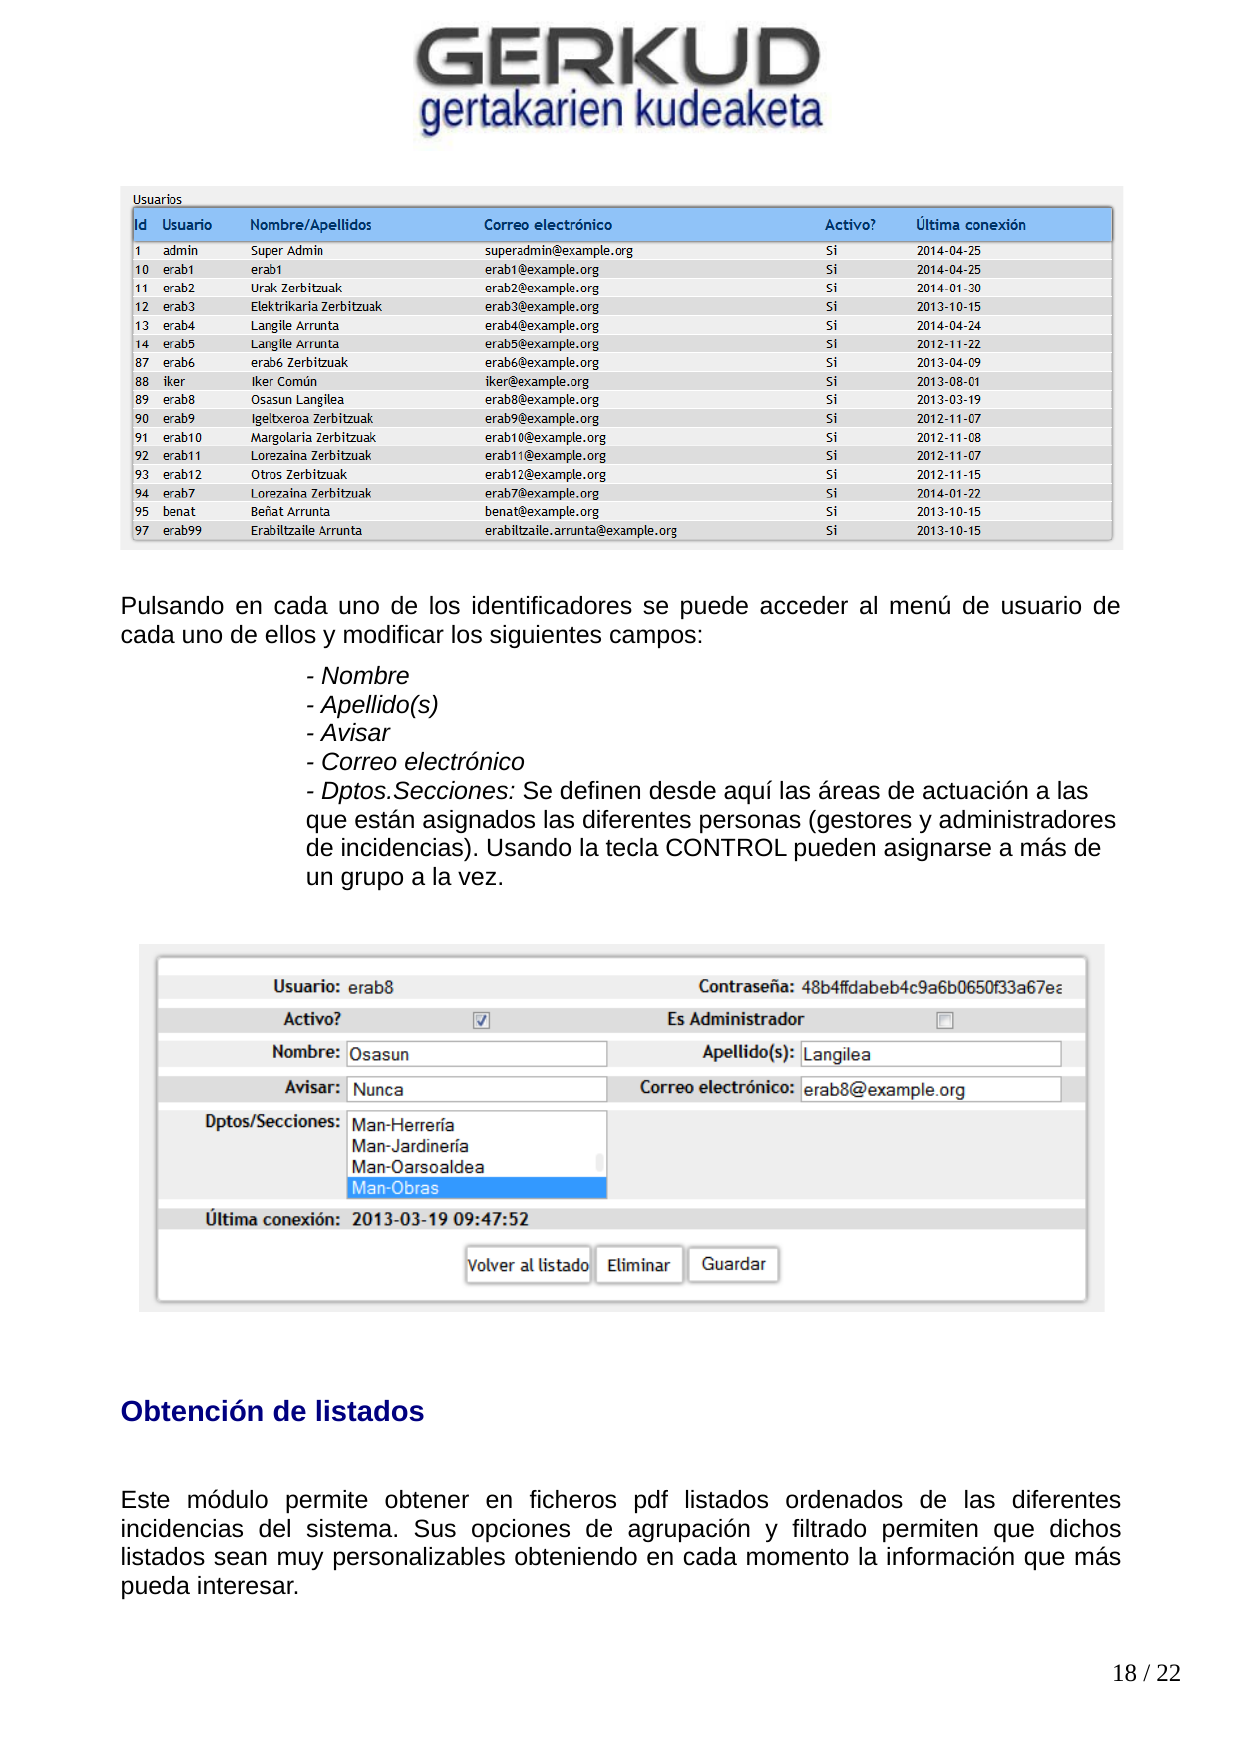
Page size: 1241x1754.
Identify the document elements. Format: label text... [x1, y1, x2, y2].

text Este módulo permite obtener en ficheros pdf listados ordenados de las diferentes incidencias del sistema. Sus opciones de agrupación y filtrado permiten que dichos listados sean muy personalizables obteniendo en cada momento la información que más pueda interesar. [120, 1485, 1123, 1600]
list - Nombre - Apellido(s) - Avisar - Correo electrónico - Dptos.Secciones: Se definen desde aquí las áreas de actuación a las que están asignados las diferentes personas (gestores y administradores de incidencias). Usando la tecla CONTROL pueden asignarse a más de un grupo a la vez. [268, 661, 1123, 891]
picture [139, 944, 1105, 1312]
subtitle Obtención de listados [120, 1394, 1123, 1427]
picture [412, 11, 832, 151]
picture [120, 186, 1124, 550]
text Pulsando en cada uno de los identificadores se puede acceder al menú de usuario de cada uno de ellos y modificar los siguientes campos: [120, 591, 1123, 648]
